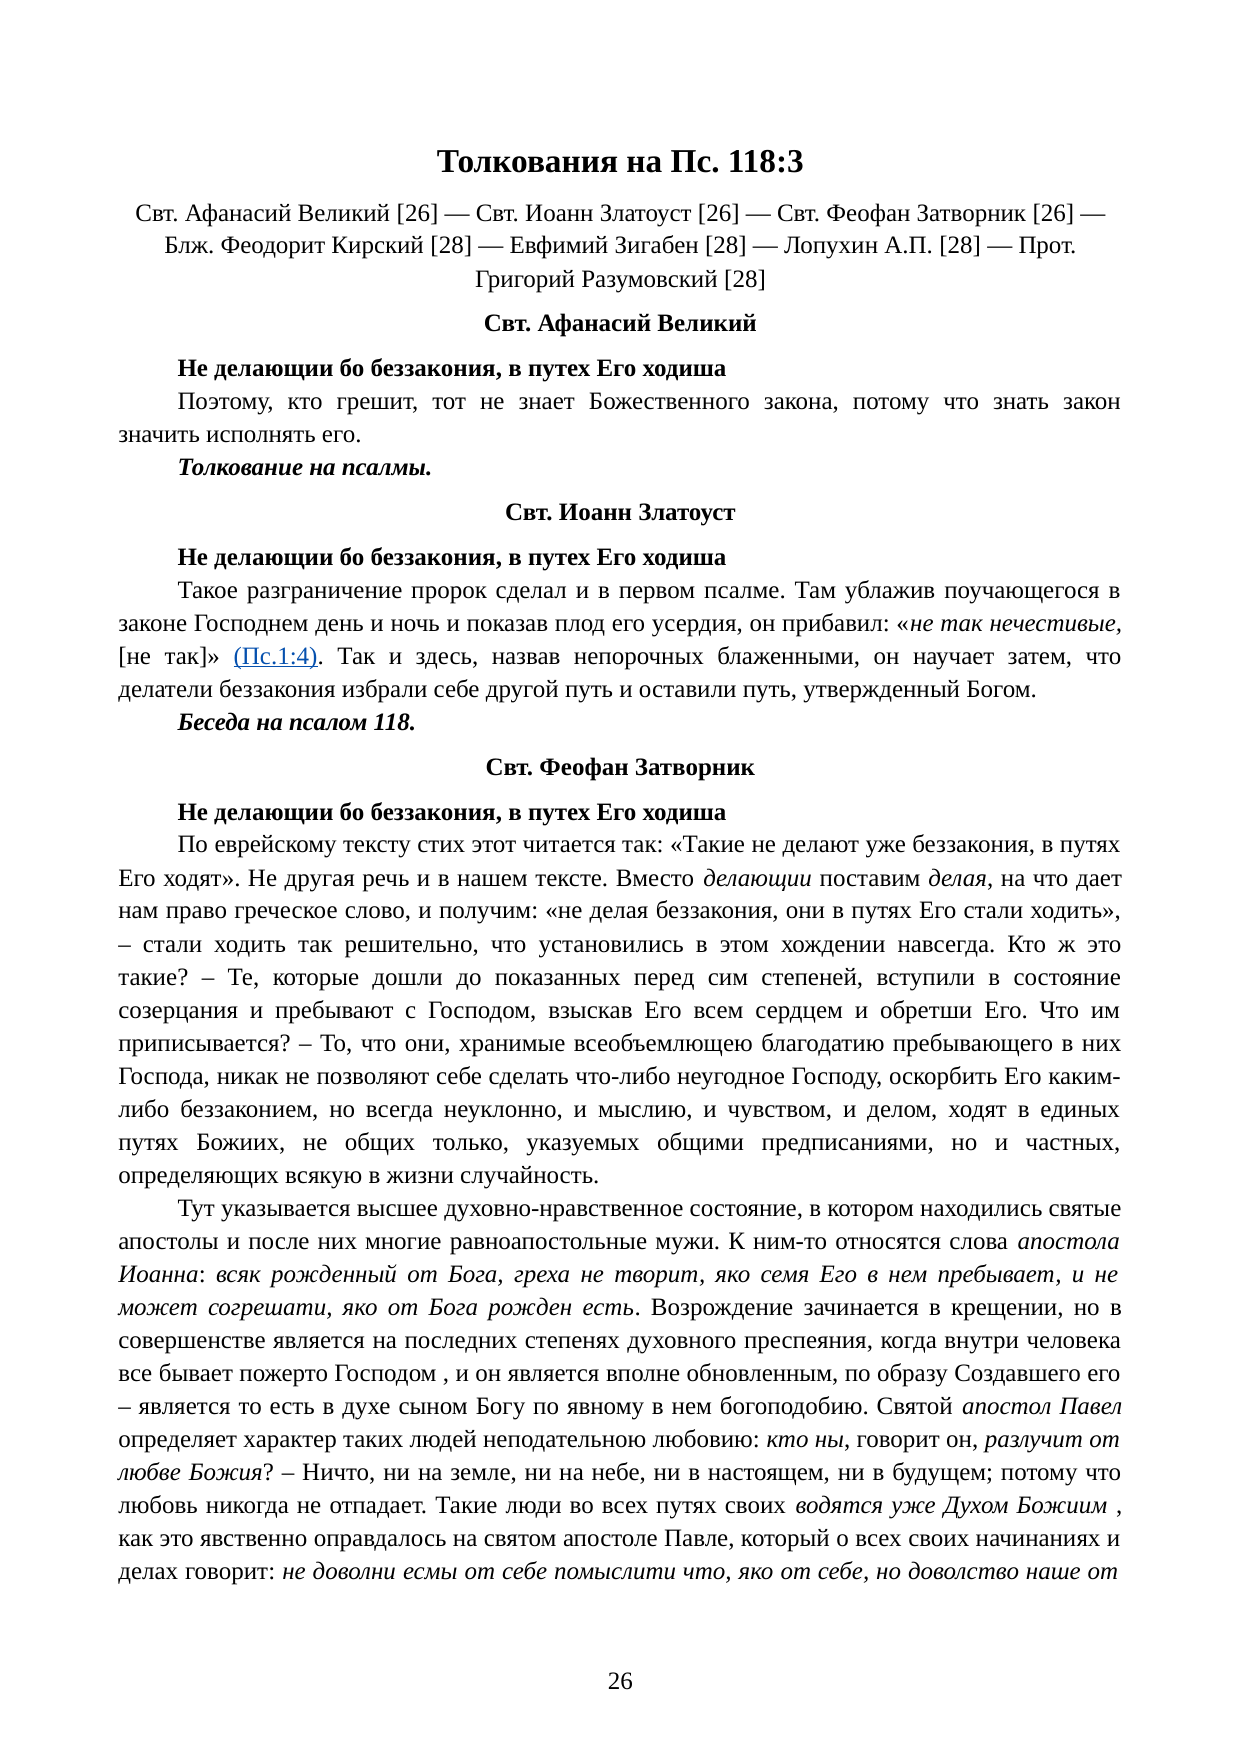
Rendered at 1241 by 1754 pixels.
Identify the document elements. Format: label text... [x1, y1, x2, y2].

text Такое разграничение пророк сделал и в первом псалме. Там ублажив поучающегося в законе Господнем день и ночь и показав плод его усердия, он прибавил: «не так нечестивые, [не так]» (Пс.1:4). Так и здесь, назвав непорочных блаженными, он научает затем, что делатели беззакония избрали себе другой путь и оставили путь, утвержденный Богом. [118, 575, 1122, 703]
text Не делающии бо беззакония, в путех Его ходиша [118, 353, 1122, 382]
subtitle Свт. Афанасий Великий [118, 308, 1122, 337]
text Тут указывается высшее духовно-нравственное состояние, в котором находились святые апостолы и после них многие равноапостольные мужи. К ним-то относятся слова апостола Иоанна: всяк рожденный от Бога, греха не творит, яко семя Его в нем пребывает, и не может согрешати, яко от Бога рожден есть. Возрождение зачинается в крещении, но в совершенстве является на последних степенях духовного преспеяния, когда внутри человека все бывает пожерто Господом , и он является вполне обновленным, по образу Создавшего его – является то есть в духе сыном Богу по явному в нем богоподобию. Святой апостол Павел определяет характер таких людей неподательною любовию: кто ны, говорит он, разлучит от любве Божия? – Ничто, ни на земле, ни на небе, ни в настоящем, ни в будущем; потому что любовь никогда не отпадает. Такие люди во всех путях своих водятся уже Духом Божиим , как это явственно оправдалось на святом апостоле Павле, который о всех своих начинаниях и делах говорит: не доволни есмы от себе помыслити что, яко от себе, но доволство наше от [118, 1193, 1122, 1585]
text Свт. Афанасий Великий [26] — Свт. Иоанн Златоуст [26] — Свт. Феофан Затворник [26] — Блж. Феодорит Кирский [28] — Евфимий Зигабен [28] — Лопухин А.П. [28] — Прот. Григорий Разумовский [28] [118, 198, 1122, 292]
text Не делающии бо беззакония, в путех Его ходиша [118, 542, 1122, 571]
text Поэтому, кто грешит, тот не знает Божественного закона, потому что знать закон значить исполнять его. [118, 386, 1122, 448]
text Не делающии бо беззакония, в путех Его ходиша [118, 797, 1122, 825]
subtitle Толкования на Пс. 118:3 [118, 142, 1122, 180]
text Толкование на псалмы. [118, 452, 1122, 481]
text Беседа на псалом 118. [118, 707, 1122, 736]
text По еврейскому тексту стих этот читается так: «Такие не делают уже беззакония, в путях Его ходят». Не другая речь и в нашем тексте. Вместо делающии поставим делая, на что дает нам право греческое слово, и получим: «не делая беззакония, они в путях Его стали ходить», – стали ходить так решительно, что установились в этом хождении навсегда. Кто ж это такие? – Те, которые дошли до показанных перед сим степеней, вступили в состояние созерцания и пребывают с Господом, взыскав Его всем сердцем и обретши Его. Что им приписывается? – То, что они, хранимые всеобъемлющею благодатию пребывающего в них Господа, никак не позволяют себе сделать что-либо неугодное Господу, оскорбить Его каким-либо беззаконием, но всегда неуклонно, и мыслию, и чувством, и делом, ходят в единых путях Божиих, не общих только, указуемых общими предписаниями, но и частных, определяющих всякую в жизни случайность. [118, 829, 1122, 1188]
subtitle Свт. Иоанн Златоуст [118, 497, 1122, 526]
subtitle Свт. Феофан Затворник [118, 752, 1122, 781]
